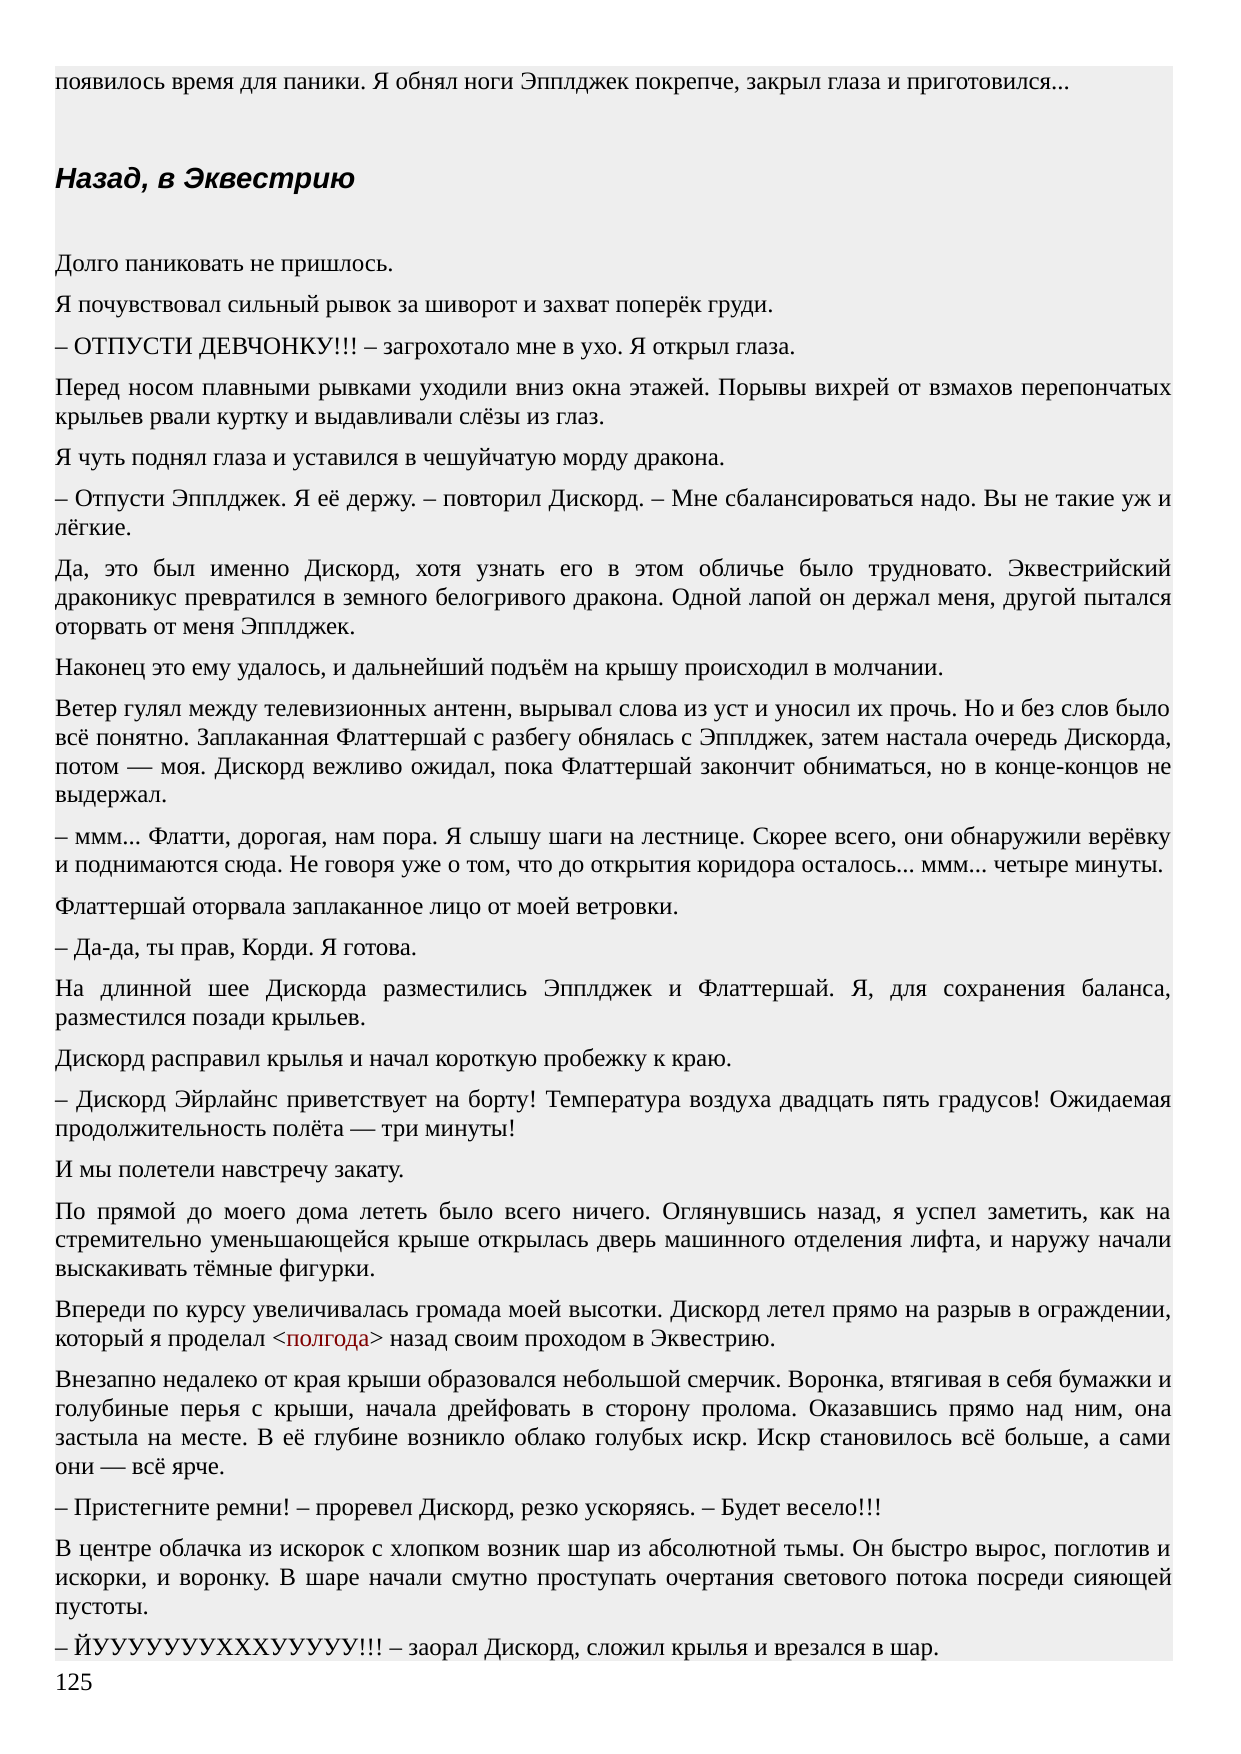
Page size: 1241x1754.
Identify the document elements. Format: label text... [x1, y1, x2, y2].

text Наконец это ему удалось, и дальнейший подъём на крышу происходил в молчании. [55, 652, 1173, 681]
text – Дискорд Эйрлайнс приветствует на борту! Температура воздуха двадцать пять градусов! Ожидаемая продолжительность полёта — три минуты! [55, 1084, 1173, 1142]
text Ветер гулял между телевизионных антенн, вырывал слова из уст и уносил их прочь. Но и без слов было всё понятно. Заплаканная Флаттершай с разбегу обнялась с Эпплджек, затем настала очередь Дискорда, потом — моя. Дискорд вежливо ожидал, пока Флаттершай закончит обниматься, но в конце-концов не выдержал. [55, 693, 1173, 808]
text Я почувствовал сильный рывок за шиворот и захват поперёк груди. [55, 289, 1173, 318]
subtitle Назад, в Эквестрию [55, 161, 1173, 194]
text – Пристегните ремни! – проревел Дискорд, резко ускоряясь. – Будет весело!!! [55, 1492, 1173, 1521]
text Перед носом плавными рывками уходили вниз окна этажей. Порывы вихрей от взмахов перепончатых крыльев рвали куртку и выдавливали слёзы из глаз. [55, 372, 1173, 429]
text появилось время для паники. Я обнял ноги Эпплджек покрепче, закрыл глаза и приготовился... [55, 66, 1173, 95]
text Дискорд расправил крылья и начал короткую пробежку к краю. [55, 1043, 1173, 1072]
text – ЙУУУУУУУХХХУУУУУ!!! – заорал Дискорд, сложил крылья и врезался в шар. [55, 1632, 1173, 1661]
text – Отпусти Эпплджек. Я её держу. – повторил Дискорд. – Мне сбалансироваться надо. Вы не такие уж и лёгкие. [55, 483, 1173, 541]
text И мы полетели навстречу закату. [55, 1154, 1173, 1183]
text Флаттершай оторвала заплаканное лицо от моей ветровки. [55, 891, 1173, 919]
text По прямой до моего дома лететь было всего ничего. Оглянувшись назад, я успел заметить, как на стремительно уменьшающейся крыше открылась дверь машинного отделения лифта, и наружу начали выскакивать тёмные фигурки. [55, 1196, 1173, 1282]
text Внезапно недалеко от края крыши образовался небольшой смерчик. Воронка, втягивая в себя бумажки и голубиные перья с крыши, начала дрейфовать в сторону пролома. Оказавшись прямо над ним, она застыла на месте. В её глубине возникло облако голубых искр. Искр становилось всё больше, а сами они — всё ярче. [55, 1364, 1173, 1479]
text – Да-да, ты прав, Корди. Я готова. [55, 932, 1173, 961]
text Я чуть поднял глаза и уставился в чешуйчатую морду дракона. [55, 442, 1173, 471]
text Да, это был именно Дискорд, хотя узнать его в этом обличье было трудновато. Эквестрийский драконикус превратился в земного белогривого дракона. Одной лапой он держал меня, другой пытался оторвать от меня Эпплджек. [55, 553, 1173, 639]
text Впереди по курсу увеличивалась громада моей высотки. Дискорд летел прямо на разрыв в ограждении, который я проделал <полгода> назад своим проходом в Эквестрию. [55, 1294, 1173, 1352]
text В центре облачка из искорок с хлопком возник шар из абсолютной тьмы. Он быстро вырос, поглотив и искорки, и воронку. В шаре начали смутно проступать очертания светового потока посреди сияющей пустоты. [55, 1533, 1173, 1619]
text – ммм... Флатти, дорогая, нам пора. Я слышу шаги на лестнице. Скорее всего, они обнаружили верёвку и поднимаются сюда. Не говоря уже о том, что до открытия коридора осталось... ммм... четыре минуты. [55, 821, 1173, 878]
text – ОТПУСТИ ДЕВЧОНКУ!!! – загрохотало мне в ухо. Я открыл глаза. [55, 331, 1173, 359]
text Долго паниковать не пришлось. [55, 248, 1173, 277]
text На длинной шее Дискорда разместились Эпплджек и Флаттершай. Я, для сохранения баланса, разместился позади крыльев. [55, 973, 1173, 1031]
